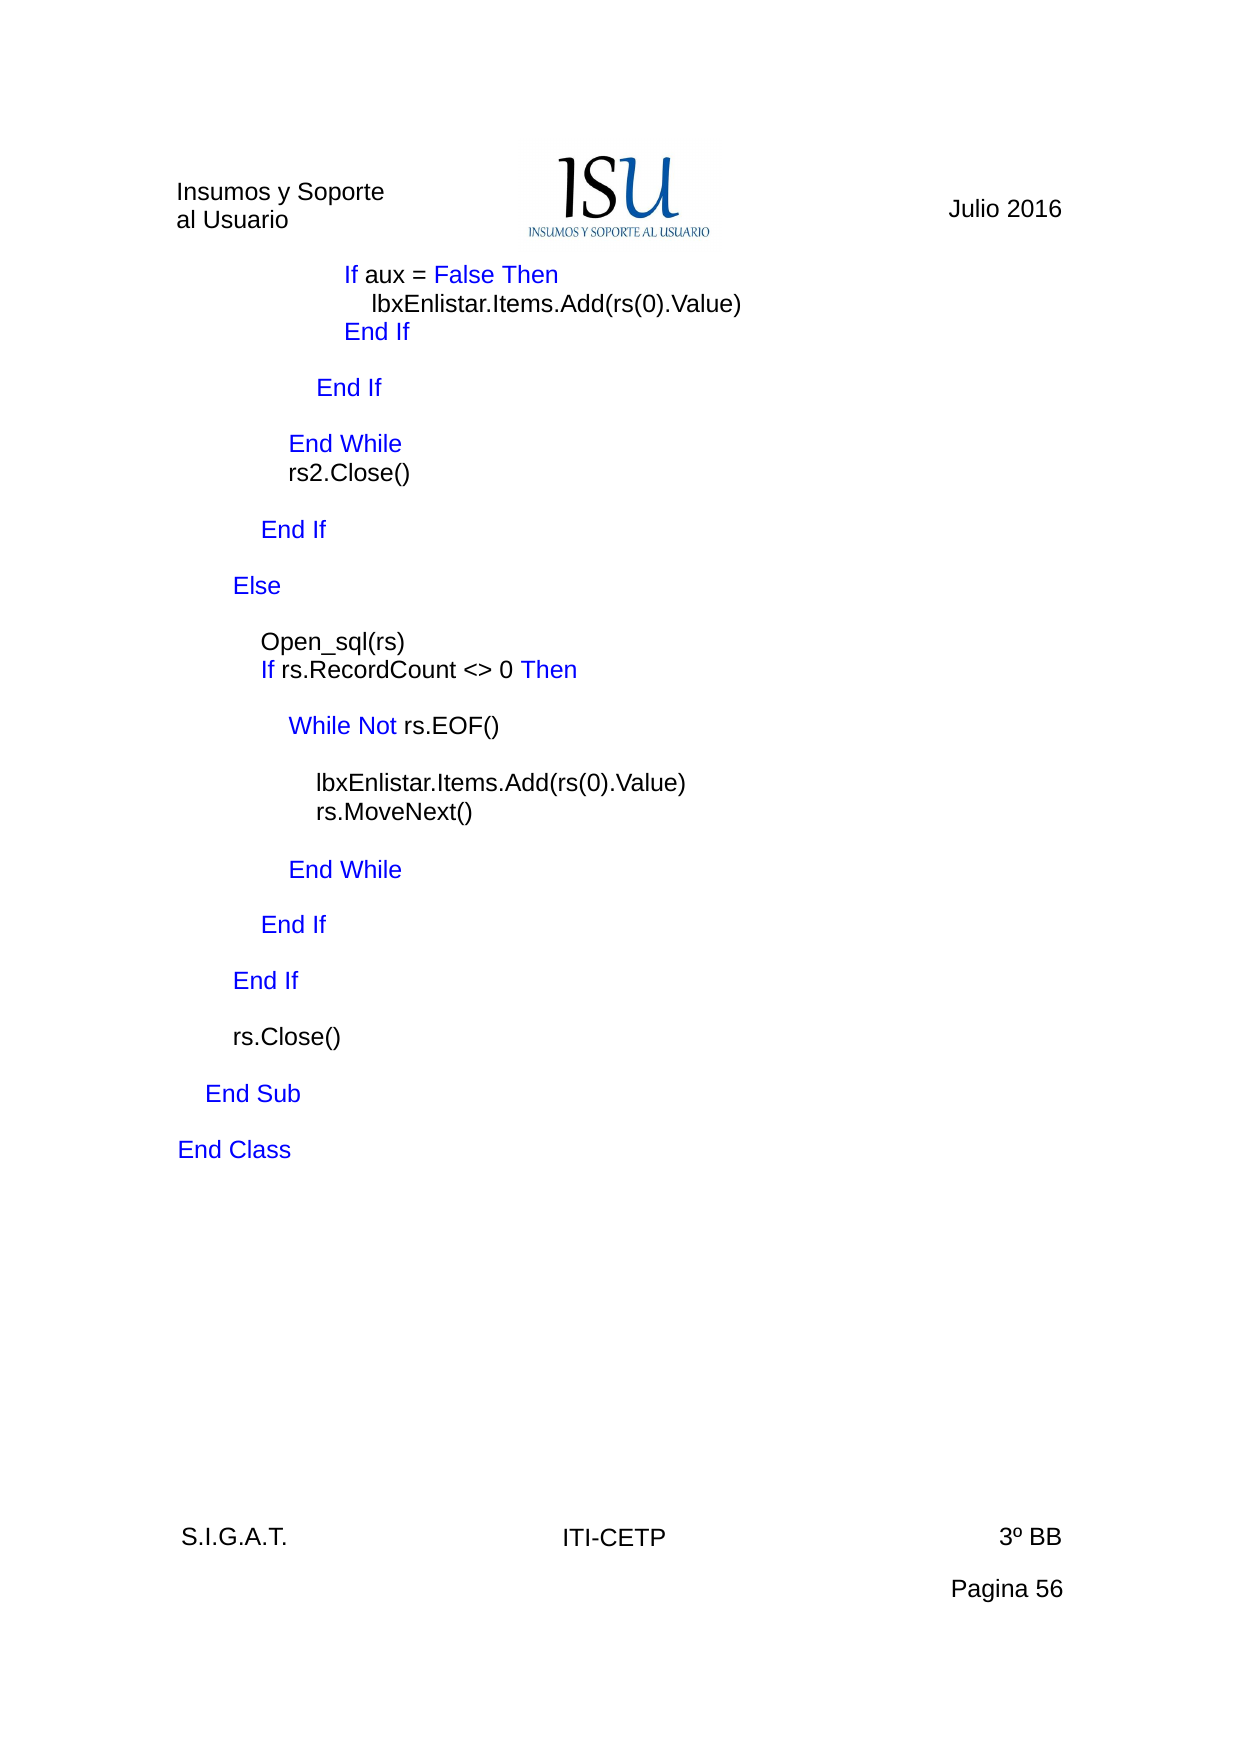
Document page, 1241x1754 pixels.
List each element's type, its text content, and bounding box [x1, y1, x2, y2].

text While Not rs.EOF() [177, 711, 1063, 740]
text End If [177, 910, 1063, 939]
text rs.Close() [177, 1022, 1063, 1051]
text End While [177, 429, 1063, 457]
text End While [177, 855, 1063, 883]
text If aux = False Then [177, 260, 1063, 288]
text If rs.RecordCount <> 0 Then [177, 655, 1063, 684]
text Else [177, 571, 1063, 599]
text End Sub [177, 1079, 1063, 1108]
text End If [177, 966, 1063, 995]
text End If [177, 515, 1063, 544]
text End If [177, 317, 1063, 346]
text lbxEnlistar.Items.Add(rs(0).Value) [177, 768, 1063, 797]
picture [517, 138, 723, 252]
text rs2.Close() [177, 457, 1063, 486]
text rs.MoveNext() [177, 797, 1063, 826]
text End Class [177, 1135, 1063, 1164]
text End If [177, 373, 1063, 402]
text Open_sql(rs) [177, 626, 1063, 655]
text lbxEnlistar.Items.Add(rs(0).Value) [177, 288, 1063, 317]
